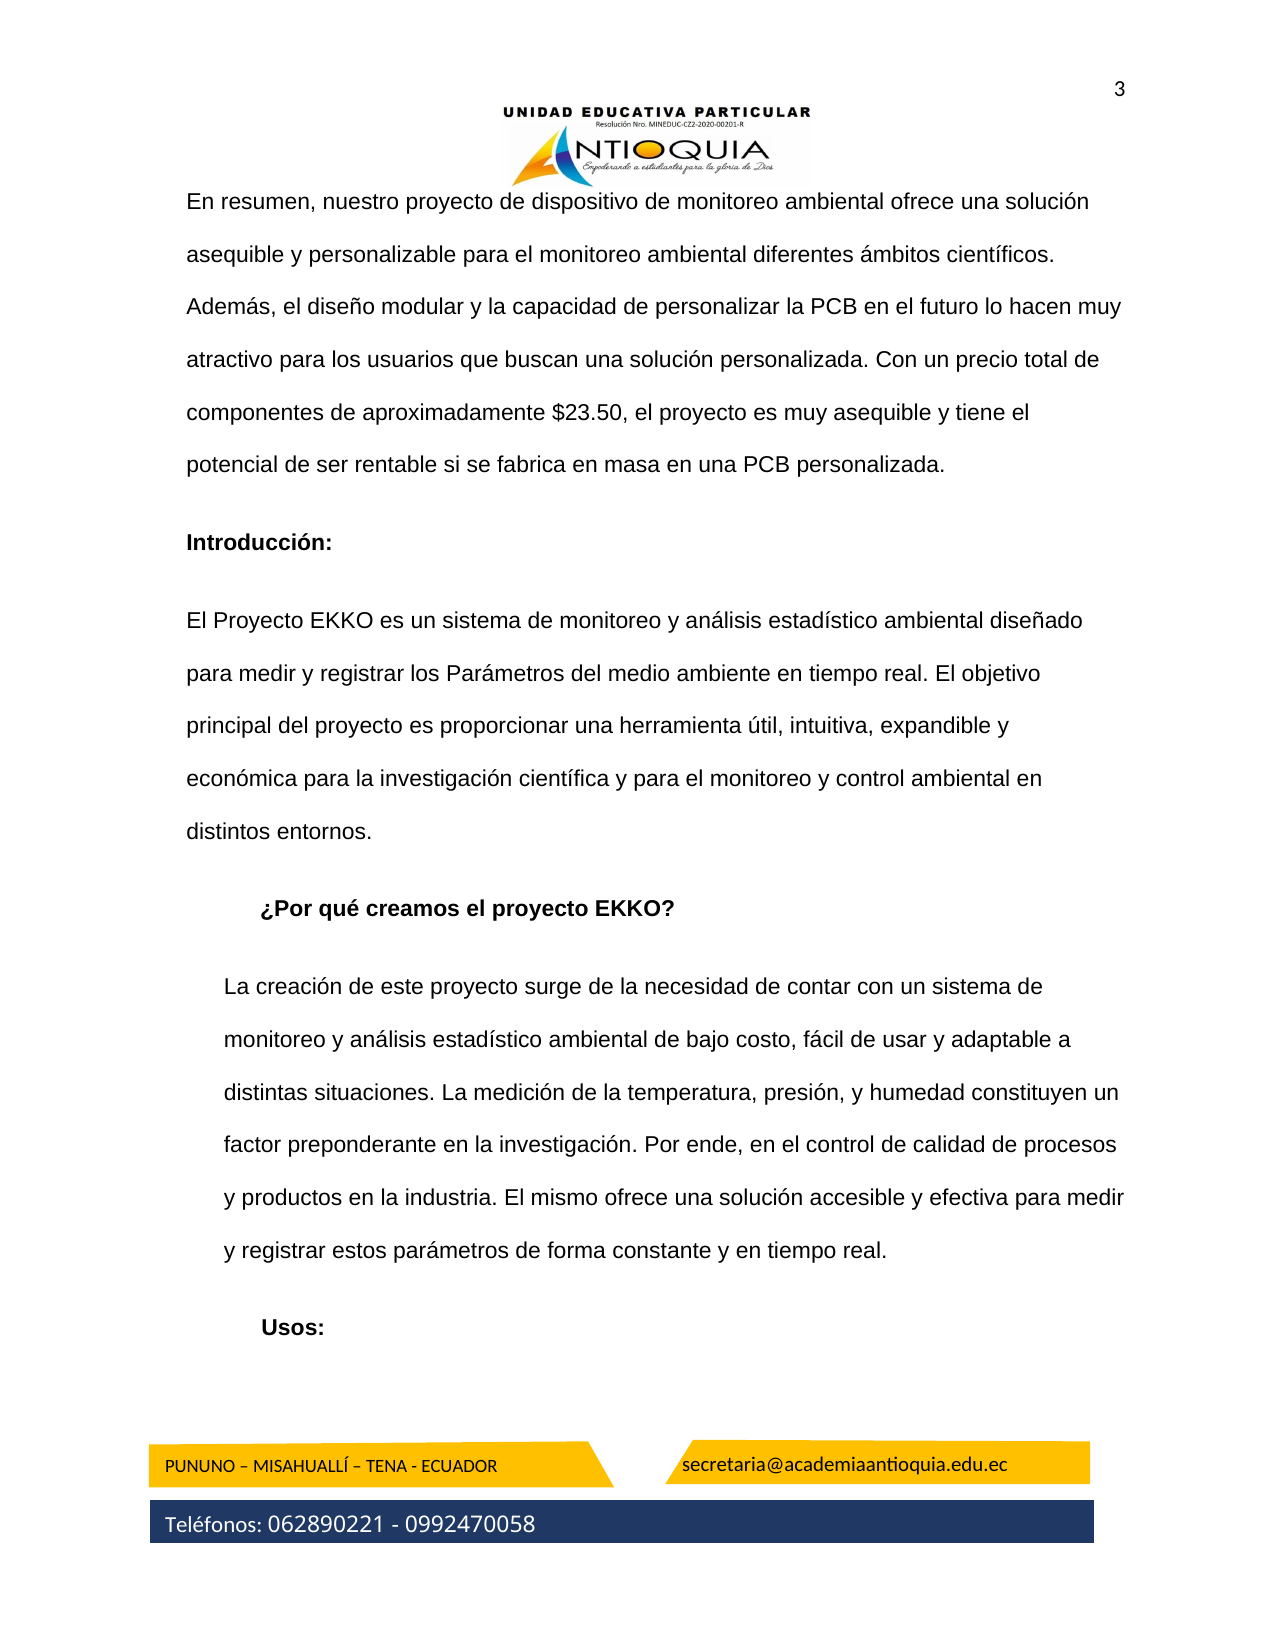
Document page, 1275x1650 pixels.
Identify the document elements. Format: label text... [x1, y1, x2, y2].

text En resumen, nuestro proyecto de dispositivo de monitoreo ambiental ofrece una solución asequible y personalizable para el monitoreo ambiental diferentes ámbitos científicos. Además, el diseño modular y la capacidad de personalizar la PCB en el futuro lo hacen muy atractivo para los usuarios que buscan una solución personalizada. Con un precio total de componentes de aproximadamente $23.50, el proyecto es muy asequible y tiene el potencial de ser rentable si se fabrica en masa en una PCB personalizada. [186, 188, 1125, 478]
text ¿Por qué creamos el proyecto EKKO? [186, 895, 1125, 922]
text Usos: [187, 1314, 1125, 1341]
text El Proyecto EKKO es un sistema de monitoreo y análisis estadístico ambiental diseñado para medir y registrar los Parámetros del medio ambiente en tiempo real. El objetivo principal del proyecto es proporcionar una herramienta útil, intuitiva, expandible y económica para la investigación científica y para el monitoreo y control ambiental en distintos entornos. [186, 607, 1125, 844]
text Introducción: [186, 529, 1125, 556]
text La creación de este proyecto surge de la necesidad de contar con un sistema de monitoreo y análisis estadístico ambiental de bajo costo, fácil de usar y adaptable a distintas situaciones. La medición de la temperatura, presión, y humedad constituyen un factor preponderante en la investigación. Por ende, en el control de calidad de procesos y productos en la industria. El mismo ofrece una solución accesible y efectiva para medir y registrar estos parámetros de forma constante y en tiempo real. [224, 973, 1125, 1263]
